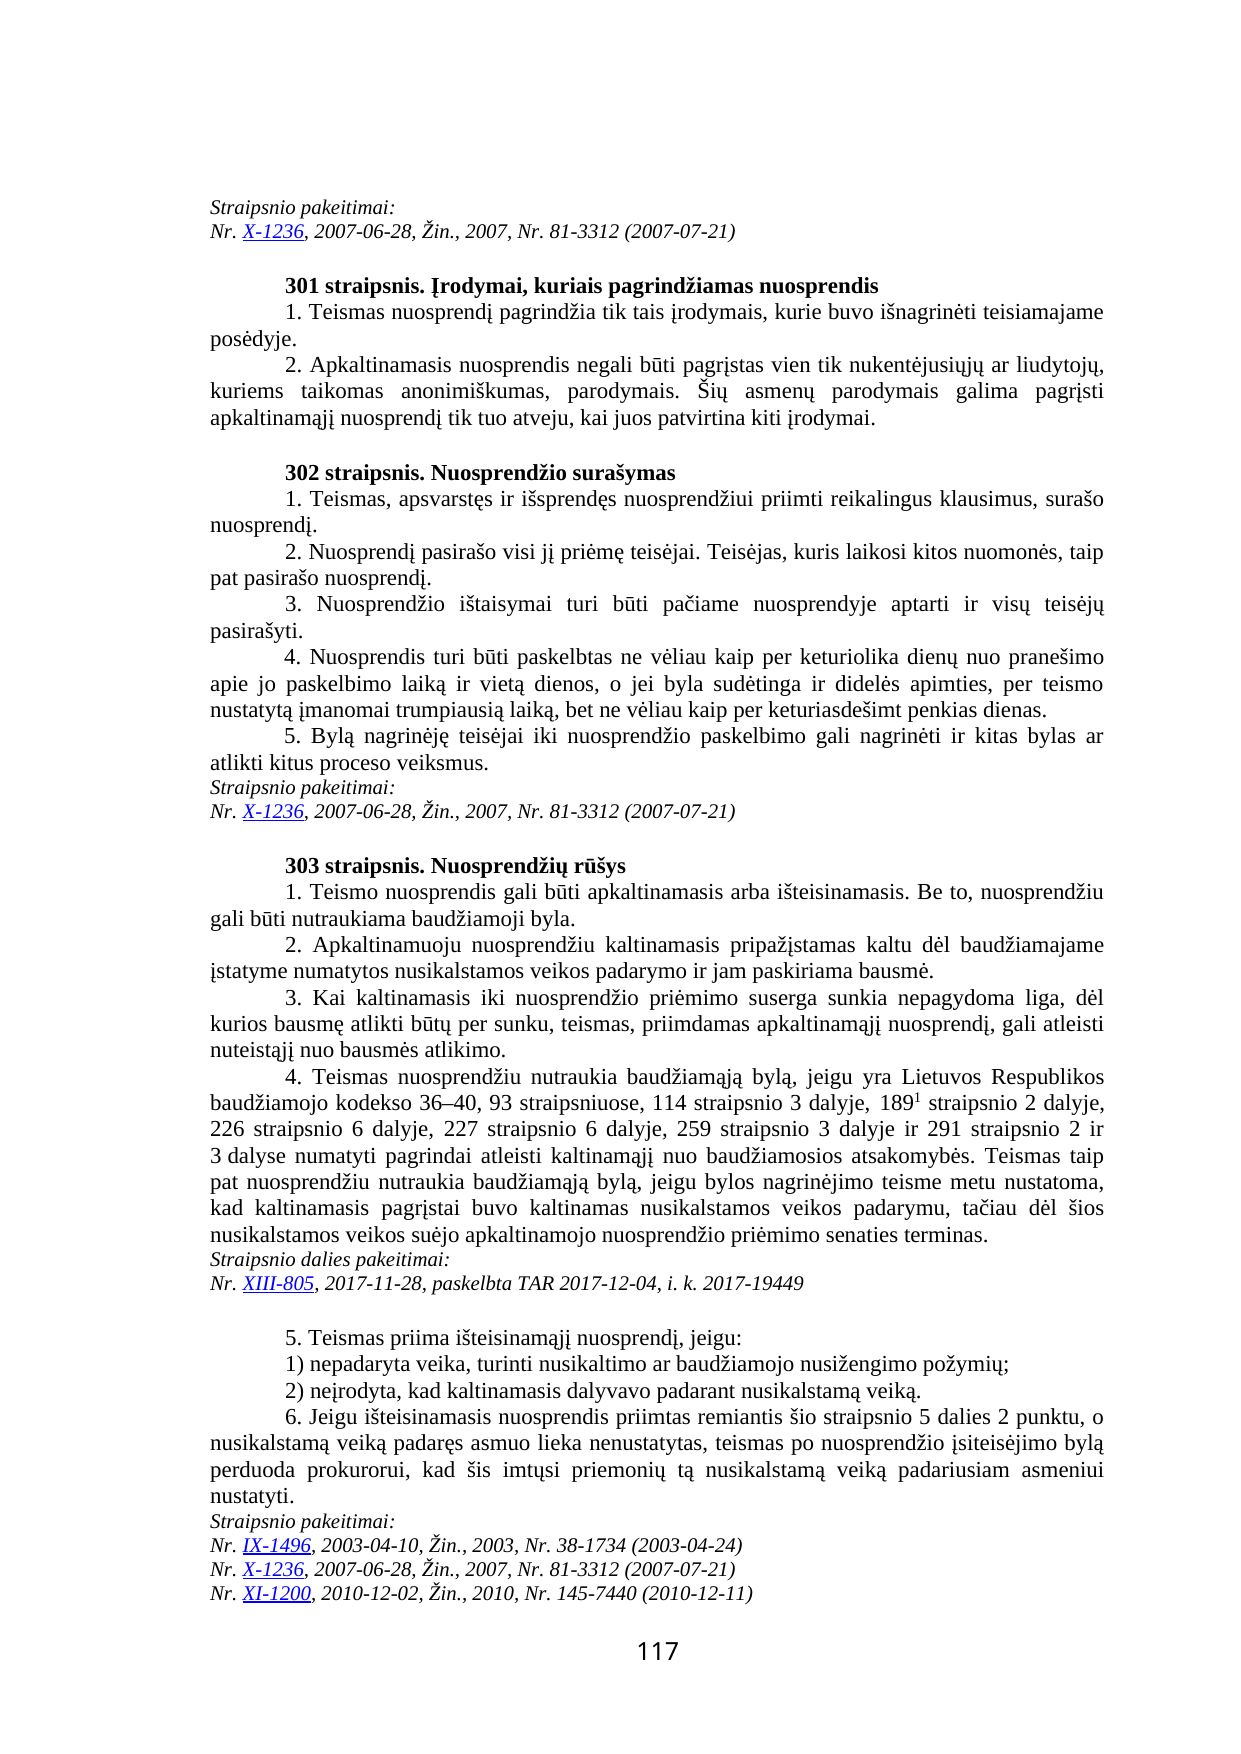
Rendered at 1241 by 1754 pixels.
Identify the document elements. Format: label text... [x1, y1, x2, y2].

text Nr. X-1236, 2007-06-28, Žin., 2007, Nr. 81-3312 (2007-07-21) [210, 219, 1106, 243]
text Straipsnio pakeitimai: [210, 195, 1106, 219]
text 1. Teismo nuosprendis gali būti apkaltinamasis arba išteisinamasis. Be to, nuosprendžiu gali būti nutraukiama baudžiamoji byla. [210, 878, 1106, 931]
text Nr. IX-1496, 2003-04-10, Žin., 2003, Nr. 38-1734 (2003-04-24) [210, 1533, 1106, 1557]
text Straipsnio pakeitimai: [210, 1508, 1106, 1533]
text 3. Kai kaltinamasis iki nuosprendžio priėmimo suserga sunkia nepagydoma liga, dėl kurios bausmę atlikti būtų per sunku, teismas, priimdamas apkaltinamąjį nuosprendį, gali atleisti nuteistąjį nuo bausmės atlikimo. [210, 984, 1106, 1063]
text Nr. XI-1200, 2010-12-02, Žin., 2010, Nr. 145-7440 (2010-12-11) [210, 1581, 1106, 1605]
text 4. Nuosprendis turi būti paskelbtas ne vėliau kaip per keturiolika dienų nuo pranešimo apie jo paskelbimo laiką ir vietą dienos, o jei byla sudėtinga ir didelės apimties, per teismo nustatytą įmanomai trumpiausią laiką, bet ne vėliau kaip per keturiasdešimt penkias dienas. [210, 643, 1106, 722]
text 6. Jeigu išteisinamasis nuosprendis priimtas remiantis šio straipsnio 5 dalies 2 punktu, o nusikalstamą veiką padaręs asmuo lieka nenustatytas, teismas po nuosprendžio įsiteisėjimo bylą perduoda prokurorui, kad šis imtųsi priemonių tą nusikalstamą veiką padariusiam asmeniui nustatyti. [210, 1403, 1106, 1508]
text Nr. X-1236, 2007-06-28, Žin., 2007, Nr. 81-3312 (2007-07-21) [210, 799, 1106, 823]
text 301 straipsnis. Įrodymai, kuriais pagrindžiamas nuosprendis [210, 272, 1106, 298]
text Straipsnio dalies pakeitimai: [210, 1247, 1106, 1271]
text 1. Teismas, apsvarstęs ir išsprendęs nuosprendžiui priimti reikalingus klausimus, surašo nuosprendį. [210, 485, 1106, 538]
text Straipsnio pakeitimai: [210, 775, 1106, 799]
text 4. Teismas nuosprendžiu nutraukia baudžiamąją bylą, jeigu yra Lietuvos Respublikos baudžiamojo kodekso 36–40, 93 straipsniuose, 114 straipsnio 3 dalyje, 1891 straipsnio 2 dalyje, 226 straipsnio 6 dalyje, 227 straipsnio 6 dalyje, 259 straipsnio 3 dalyje ir 291 straipsnio 2 ir 3 dalyse numatyti pagrindai atleisti kaltinamąjį nuo baudžiamosios atsakomybės. Teismas taip pat nuosprendžiu nutraukia baudžiamąją bylą, jeigu bylos nagrinėjimo teisme metu nustatoma, kad kaltinamasis pagrįstai buvo kaltinamas nusikalstamos veikos padarymu, tačiau dėl šios nusikalstamos veikos suėjo apkaltinamojo nuosprendžio priėmimo senaties terminas. [210, 1063, 1106, 1247]
text 2. Apkaltinamasis nuosprendis negali būti pagrįstas vien tik nukentėjusiųjų ar liudytojų, kuriems taikomas anonimiškumas, parodymais. Šių asmenų parodymais galima pagrįsti apkaltinamąjį nuosprendį tik tuo atveju, kai juos patvirtina kiti įrodymai. [210, 351, 1106, 430]
text 5. Teismas priima išteisinamąjį nuosprendį, jeigu: [210, 1324, 1106, 1350]
text 2. Apkaltinamuoju nuosprendžiu kaltinamasis pripažįstamas kaltu dėl baudžiamajame įstatyme numatytos nusikalstamos veikos padarymo ir jam paskiriama bausmė. [210, 931, 1106, 984]
text 2. Nuosprendį pasirašo visi jį priėmę teisėjai. Teisėjas, kuris laikosi kitos nuomonės, taip pat pasirašo nuosprendį. [210, 538, 1106, 591]
text Nr. X-1236, 2007-06-28, Žin., 2007, Nr. 81-3312 (2007-07-21) [210, 1557, 1106, 1581]
text 1. Teismas nuosprendį pagrindžia tik tais įrodymais, kurie buvo išnagrinėti teisiamajame posėdyje. [210, 298, 1106, 351]
text 3. Nuosprendžio ištaisymai turi būti pačiame nuosprendyje aptarti ir visų teisėjų pasirašyti. [210, 591, 1106, 643]
text 2) neįrodyta, kad kaltinamasis dalyvavo padarant nusikalstamą veiką. [210, 1377, 1106, 1403]
text 1) nepadaryta veika, turinti nusikaltimo ar baudžiamojo nusižengimo požymių; [210, 1350, 1106, 1377]
text 5. Bylą nagrinėję teisėjai iki nuosprendžio paskelbimo gali nagrinėti ir kitas bylas ar atlikti kitus proceso veiksmus. [210, 722, 1106, 775]
text 303 straipsnis. Nuosprendžių rūšys [210, 852, 1106, 878]
text Nr. XIII-805, 2017-11-28, paskelbta TAR 2017-12-04, i. k. 2017-19449 [210, 1271, 1106, 1295]
text 302 straipsnis. Nuosprendžio surašymas [210, 459, 1106, 485]
